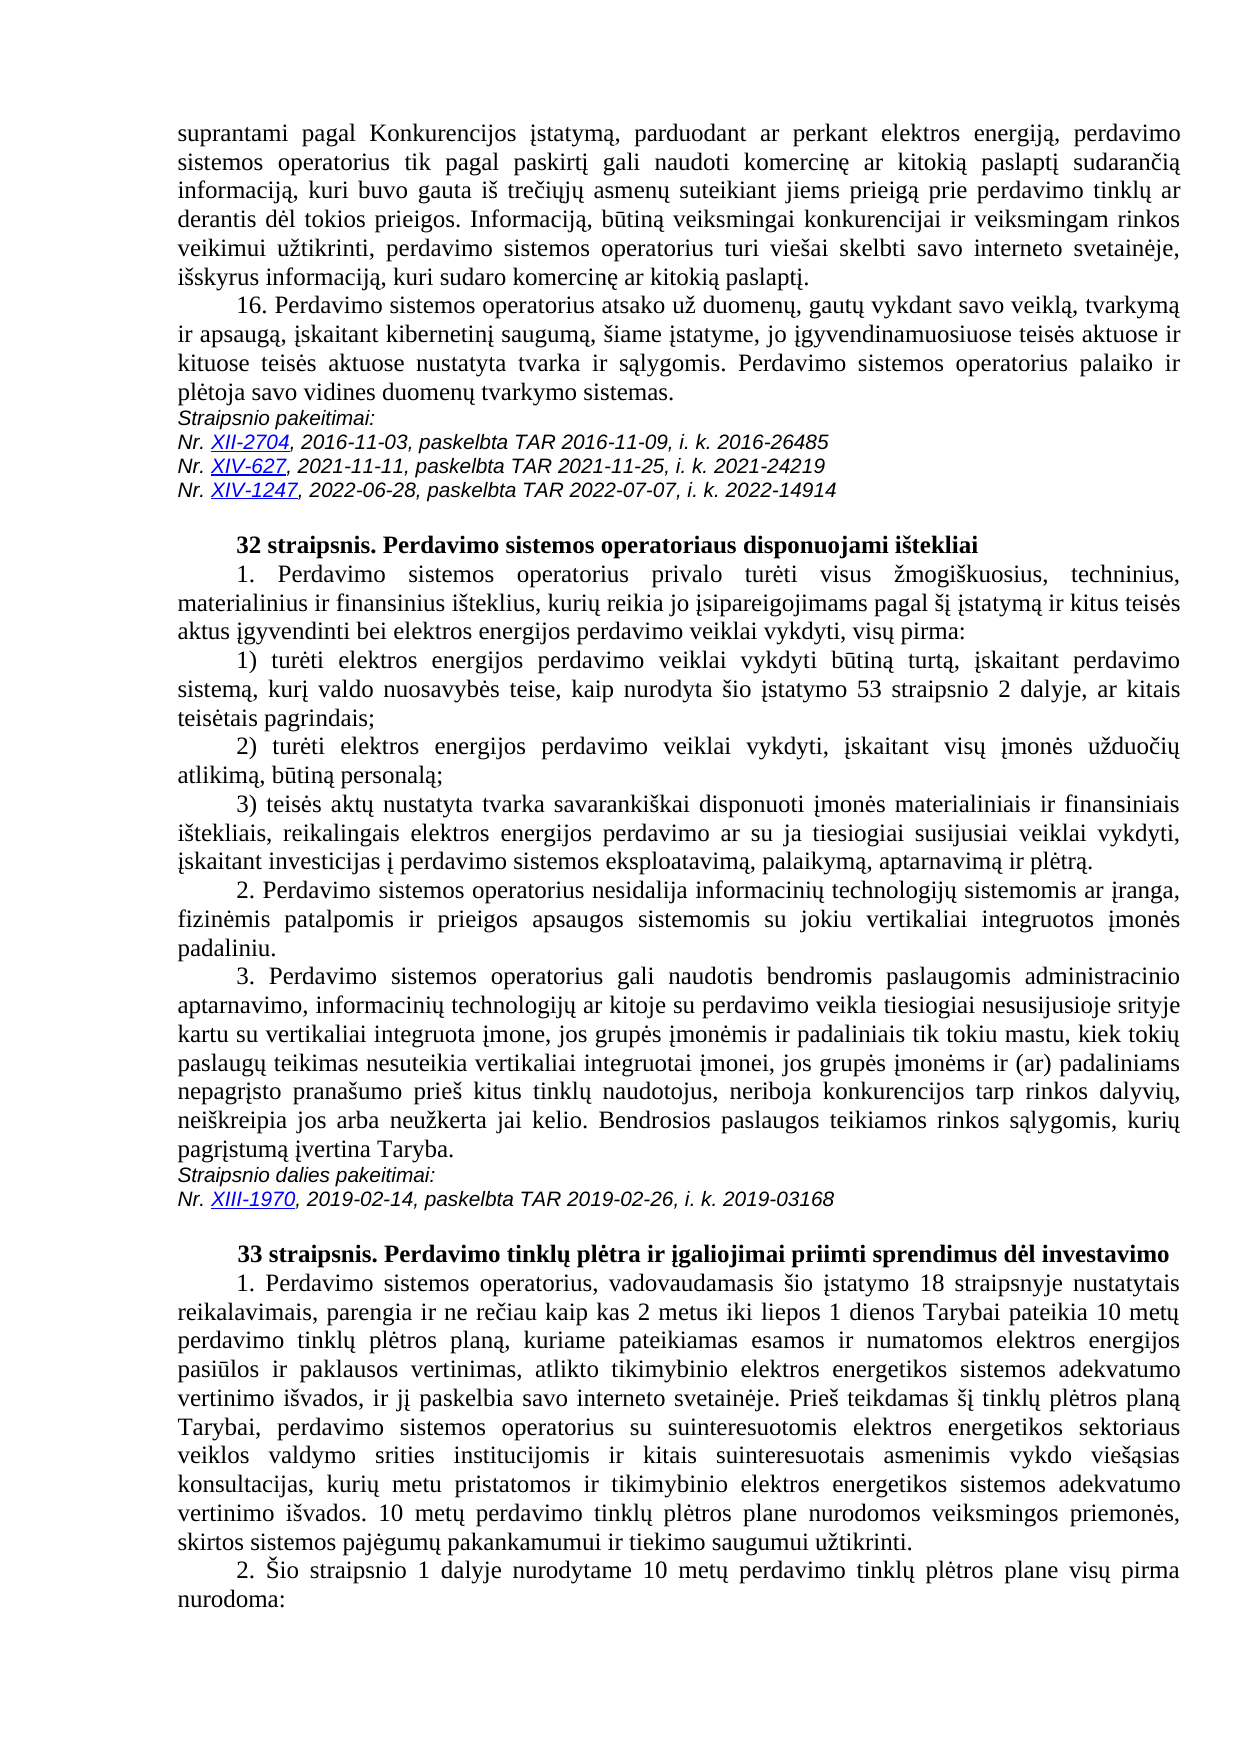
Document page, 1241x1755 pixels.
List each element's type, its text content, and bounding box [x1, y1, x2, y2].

text Nr. XII-2704, 2016-11-03, paskelbta TAR 2016-11-09, i. k. 2016-26485 [177, 429, 1181, 453]
text 33 straipsnis. Perdavimo tinklų plėtra ir įgaliojimai priimti sprendimus dėl investavimo [237, 1239, 1181, 1268]
text 32 straipsnis. Perdavimo sistemos operatoriaus disponuojami ištekliai [177, 530, 1181, 559]
text 1. Perdavimo sistemos operatorius privalo turėti visus žmogiškuosius, techninius, materialinius ir finansinius išteklius, kurių reikia jo įsipareigojimams pagal šį įstatymą ir kitus teisės aktus įgyvendinti bei elektros energijos perdavimo veiklai vykdyti, visų pirma: [177, 559, 1181, 645]
text Nr. XIV-1247, 2022-06-28, paskelbta TAR 2022-07-07, i. k. 2022-14914 [177, 477, 1181, 501]
text Straipsnio dalies pakeitimai: [177, 1163, 1181, 1187]
text suprantami pagal Konkurencijos įstatymą, parduodant ar perkant elektros energiją, perdavimo sistemos operatorius tik pagal paskirtį gali naudoti komercinę ar kitokią paslaptį sudarančią informaciją, kuri buvo gauta iš trečiųjų asmenų suteikiant jiems prieigą prie perdavimo tinklų ar derantis dėl tokios prieigos. Informaciją, būtiną veiksmingai konkurencijai ir veiksmingam rinkos veikimui užtikrinti, perdavimo sistemos operatorius turi viešai skelbti savo interneto svetainėje, išskyrus informaciją, kuri sudaro komercinę ar kitokią paslaptį. [177, 118, 1181, 291]
text 2. Šio straipsnio 1 dalyje nurodytame 10 metų perdavimo tinklų plėtros plane visų pirma nurodoma: [177, 1556, 1181, 1613]
text Nr. XIV-627, 2021-11-11, paskelbta TAR 2021-11-25, i. k. 2021-24219 [177, 453, 1181, 477]
text Straipsnio pakeitimai: [177, 406, 1181, 429]
text 3. Perdavimo sistemos operatorius gali naudotis bendromis paslaugomis administracinio aptarnavimo, informacinių technologijų ar kitoje su perdavimo veikla tiesiogiai nesusijusioje srityje kartu su vertikaliai integruota įmone, jos grupės įmonėmis ir padaliniais tik tokiu mastu, kiek tokių paslaugų teikimas nesuteikia vertikaliai integruotai įmonei, jos grupės įmonėms ir (ar) padaliniams nepagrįsto pranašumo prieš kitus tinklų naudotojus, neriboja konkurencijos tarp rinkos dalyvių, neiškreipia jos arba neužkerta jai kelio. Bendrosios paslaugos teikiamos rinkos sąlygomis, kurių pagrįstumą įvertina Taryba. [177, 961, 1181, 1163]
text 1) turėti elektros energijos perdavimo veiklai vykdyti būtiną turtą, įskaitant perdavimo sistemą, kurį valdo nuosavybės teise, kaip nurodyta šio įstatymo 53 straipsnio 2 dalyje, ar kitais teisėtais pagrindais; [177, 645, 1181, 731]
text 3) teisės aktų nustatyta tvarka savarankiškai disponuoti įmonės materialiniais ir finansiniais ištekliais, reikalingais elektros energijos perdavimo ar su ja tiesiogiai susijusiai veiklai vykdyti, įskaitant investicijas į perdavimo sistemos eksploatavimą, palaikymą, aptarnavimą ir plėtrą. [177, 789, 1181, 875]
text Nr. XIII-1970, 2019-02-14, paskelbta TAR 2019-02-26, i. k. 2019-03168 [177, 1187, 1181, 1211]
text 2) turėti elektros energijos perdavimo veiklai vykdyti, įskaitant visų įmonės užduočių atlikimą, būtiną personalą; [177, 731, 1181, 789]
text 1. Perdavimo sistemos operatorius, vadovaudamasis šio įstatymo 18 straipsnyje nustatytais reikalavimais, parengia ir ne rečiau kaip kas 2 metus iki liepos 1 dienos Tarybai pateikia 10 metų perdavimo tinklų plėtros planą, kuriame pateikiamas esamos ir numatomos elektros energijos pasiūlos ir paklausos vertinimas, atlikto tikimybinio elektros energetikos sistemos adekvatumo vertinimo išvados, ir jį paskelbia savo interneto svetainėje. Prieš teikdamas šį tinklų plėtros planą Tarybai, perdavimo sistemos operatorius su suinteresuotomis elektros energetikos sektoriaus veiklos valdymo srities institucijomis ir kitais suinteresuotais asmenimis vykdo viešąsias konsultacijas, kurių metu pristatomos ir tikimybinio elektros energetikos sistemos adekvatumo vertinimo išvados. 10 metų perdavimo tinklų plėtros plane nurodomos veiksmingos priemonės, skirtos sistemos pajėgumų pakankamumui ir tiekimo saugumui užtikrinti. [177, 1268, 1181, 1556]
text 16. Perdavimo sistemos operatorius atsako už duomenų, gautų vykdant savo veiklą, tvarkymą ir apsaugą, įskaitant kibernetinį saugumą, šiame įstatyme, jo įgyvendinamuosiuose teisės aktuose ir kituose teisės aktuose nustatyta tvarka ir sąlygomis. Perdavimo sistemos operatorius palaiko ir plėtoja savo vidines duomenų tvarkymo sistemas. [177, 291, 1181, 406]
text 2. Perdavimo sistemos operatorius nesidalija informacinių technologijų sistemomis ar įranga, fizinėmis patalpomis ir prieigos apsaugos sistemomis su jokiu vertikaliai integruotos įmonės padaliniu. [177, 875, 1181, 961]
